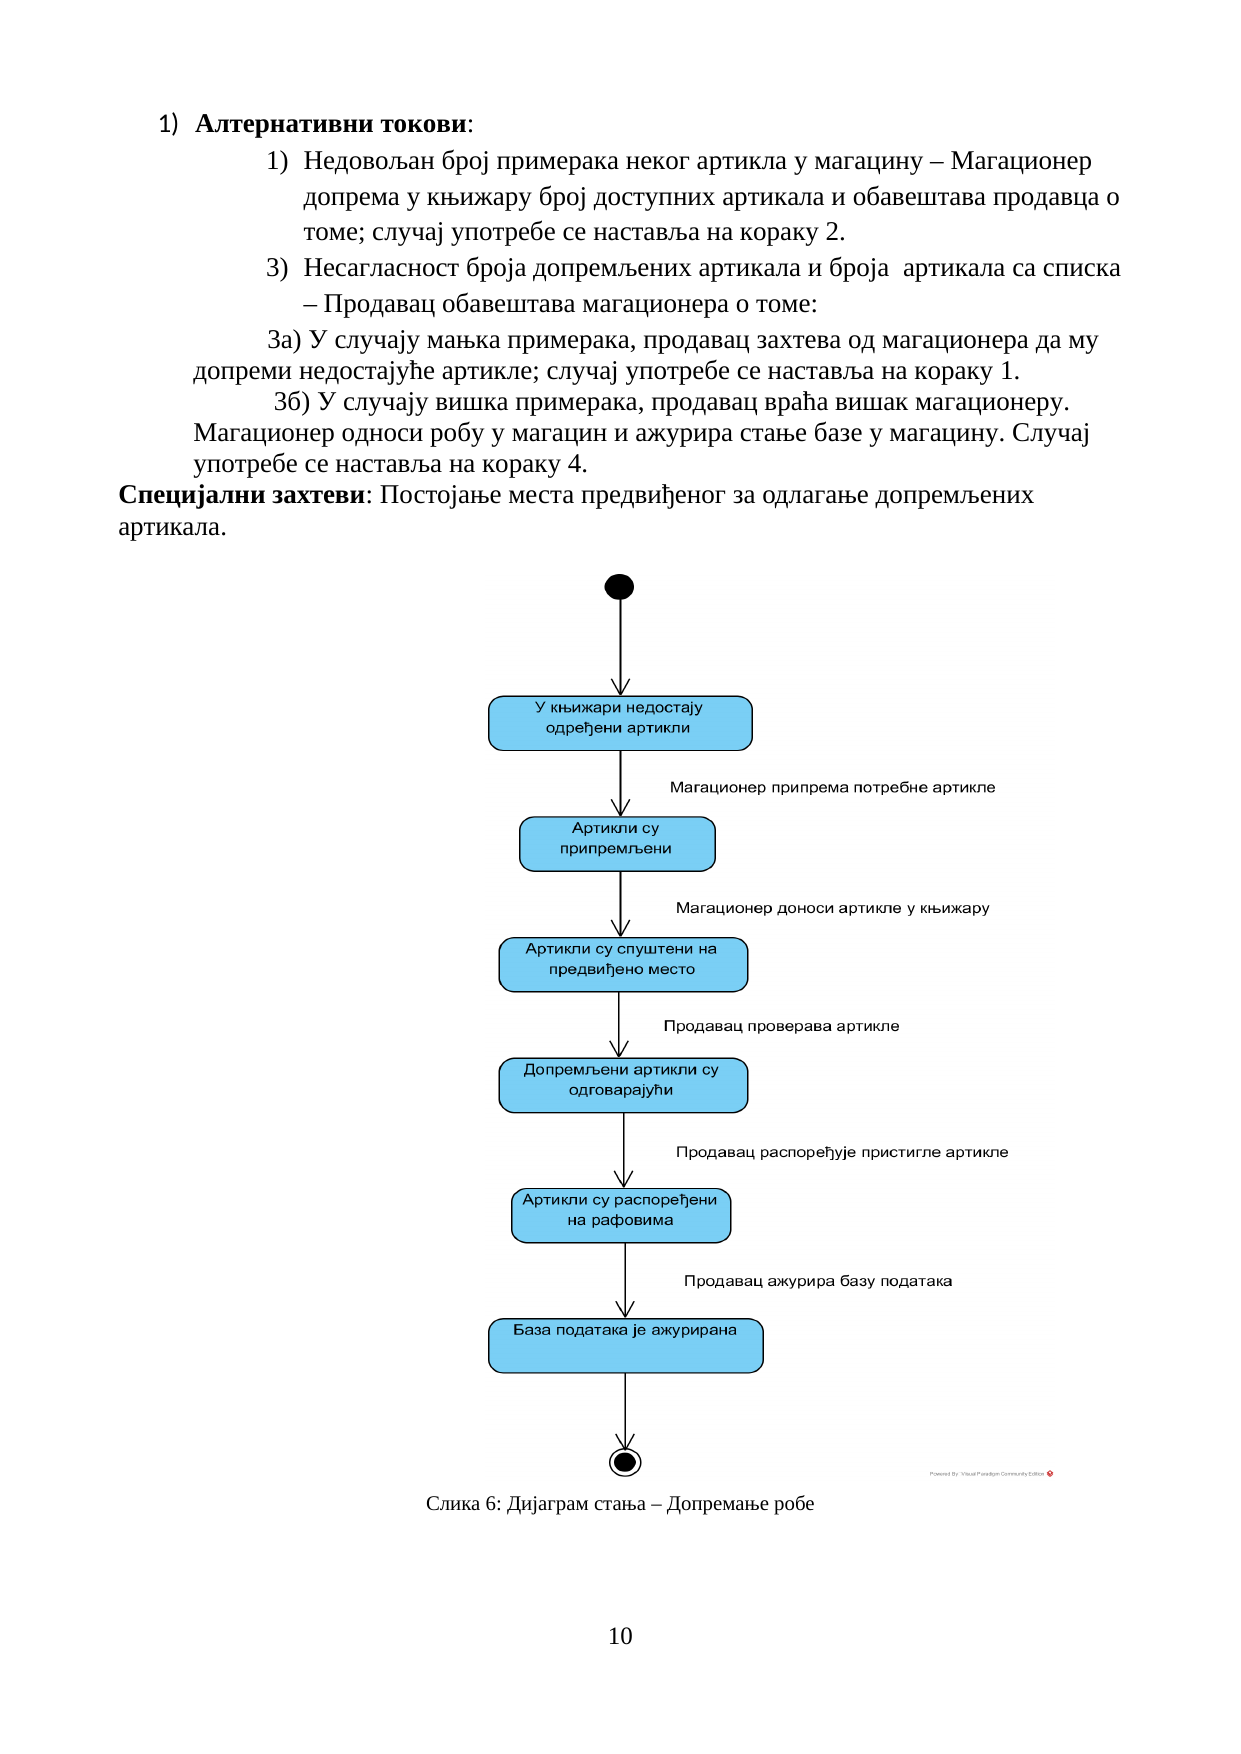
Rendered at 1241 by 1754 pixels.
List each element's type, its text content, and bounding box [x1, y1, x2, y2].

text Специјални захтеви: Постојање места предвиђеног за одлагање допремљених артикала. [118, 478, 1122, 541]
list 3а) У случају мањка примерака, продавац захтева од магационера да му допреми недостајуће артикле; случај употребе се наставља на кораку 1. [193, 323, 1122, 385]
picture [485, 571, 1056, 1481]
list Недовољан број примерака неког артикла у магацину – Магационер допрема у књижару број доступних артикала и обавештава продавца о томе; случај употребе се наставља на кораку 2. [266, 144, 1122, 247]
text Слика 6: Дијаграм стања – Допремање робе [118, 1491, 1122, 1515]
list Несагласност броја допремљених артикала и броја артикала са списка – Продавац обавештава магационера о томе: [266, 251, 1122, 318]
list Алтернативни токови: [157, 106, 1122, 139]
list 3б) У случају вишка примерака, продавац враћа вишак магационеру. Магационер односи робу у магацин и ажурира стање базе у магацину. Случај употребе се наставља на кораку 4. [193, 385, 1122, 478]
